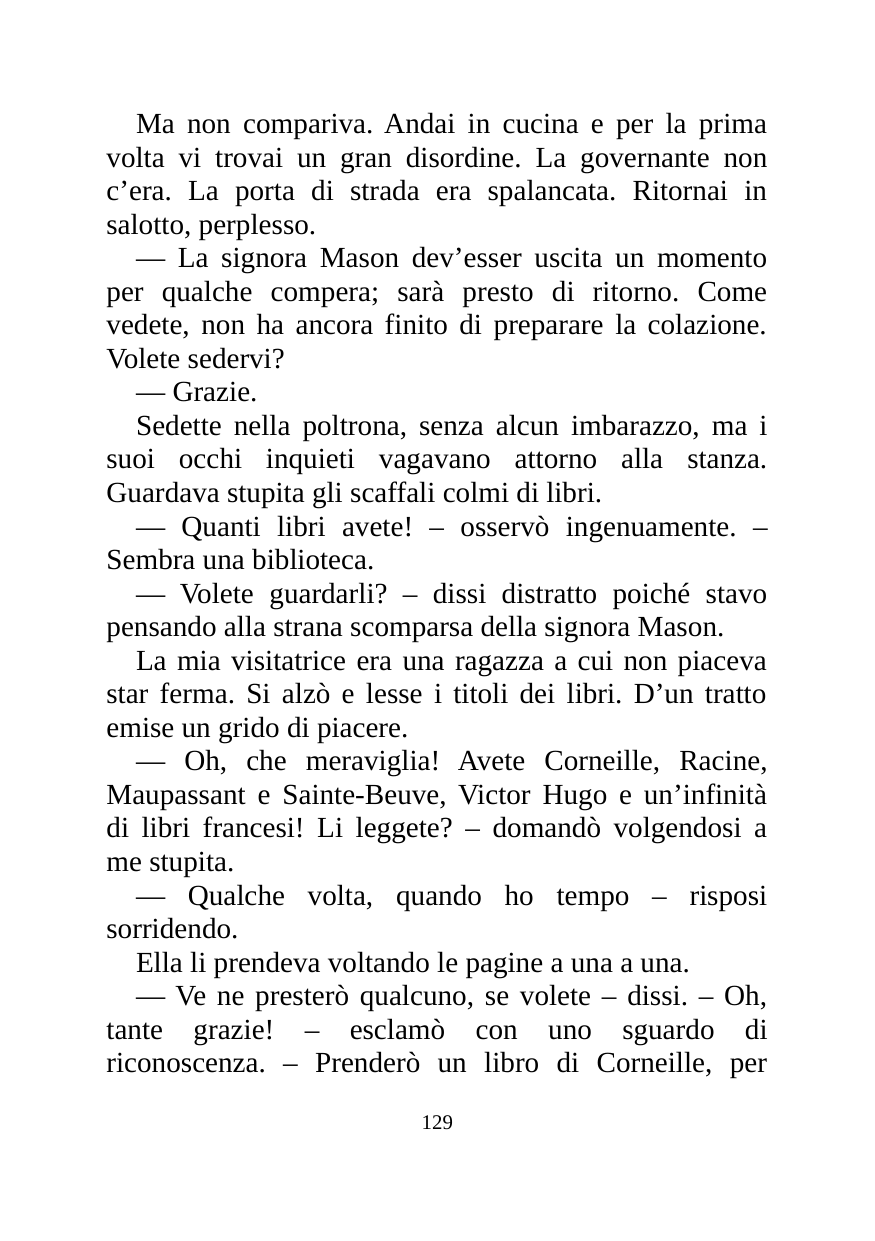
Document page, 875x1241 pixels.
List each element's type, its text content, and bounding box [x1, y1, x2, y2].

text — Oh, che meraviglia! Avete Corneille, Racine, Maupassant e Sainte-Beuve, Victor Hugo e un’infinità di libri francesi! Li leggete? – domandò volgendosi a me stupita. [106, 743, 768, 878]
text — La signora Mason dev’esser uscita un momento per qualche compera; sarà presto di ritorno. Come vedete, non ha ancora finito di preparare la colazione. Volete sedervi? [106, 240, 768, 374]
text — Ve ne presterò qualcuno, se volete – dissi. – Oh, tante grazie! – esclamò con uno sguardo di riconoscenza. – Prenderò un libro di Corneille, per [106, 978, 768, 1079]
text — Quanti libri avete! – osservò ingenuamente. – Sembra una biblioteca. [106, 509, 768, 576]
text Ma non compariva. Andai in cucina e per la prima volta vi trovai un gran disordine. La governante non c’era. La porta di strada era spalancata. Ritornai in salotto, perplesso. [106, 106, 768, 240]
text La mia visitatrice era una ragazza a cui non piaceva star ferma. Si alzò e lesse i titoli dei libri. D’un tratto emise un grido di piacere. [106, 643, 768, 743]
text Ella li prendeva voltando le pagine a una a una. [106, 945, 768, 978]
text Sedette nella poltrona, senza alcun imbarazzo, ma i suoi occhi inquieti vagavano attorno alla stanza. Guardava stupita gli scaffali colmi di libri. [106, 408, 768, 509]
text — Volete guardarli? – dissi distratto poiché stavo pensando alla strana scomparsa della signora Mason. [106, 576, 768, 643]
text — Qualche volta, quando ho tempo – risposi sorridendo. [106, 878, 768, 945]
text — Grazie. [106, 374, 768, 408]
